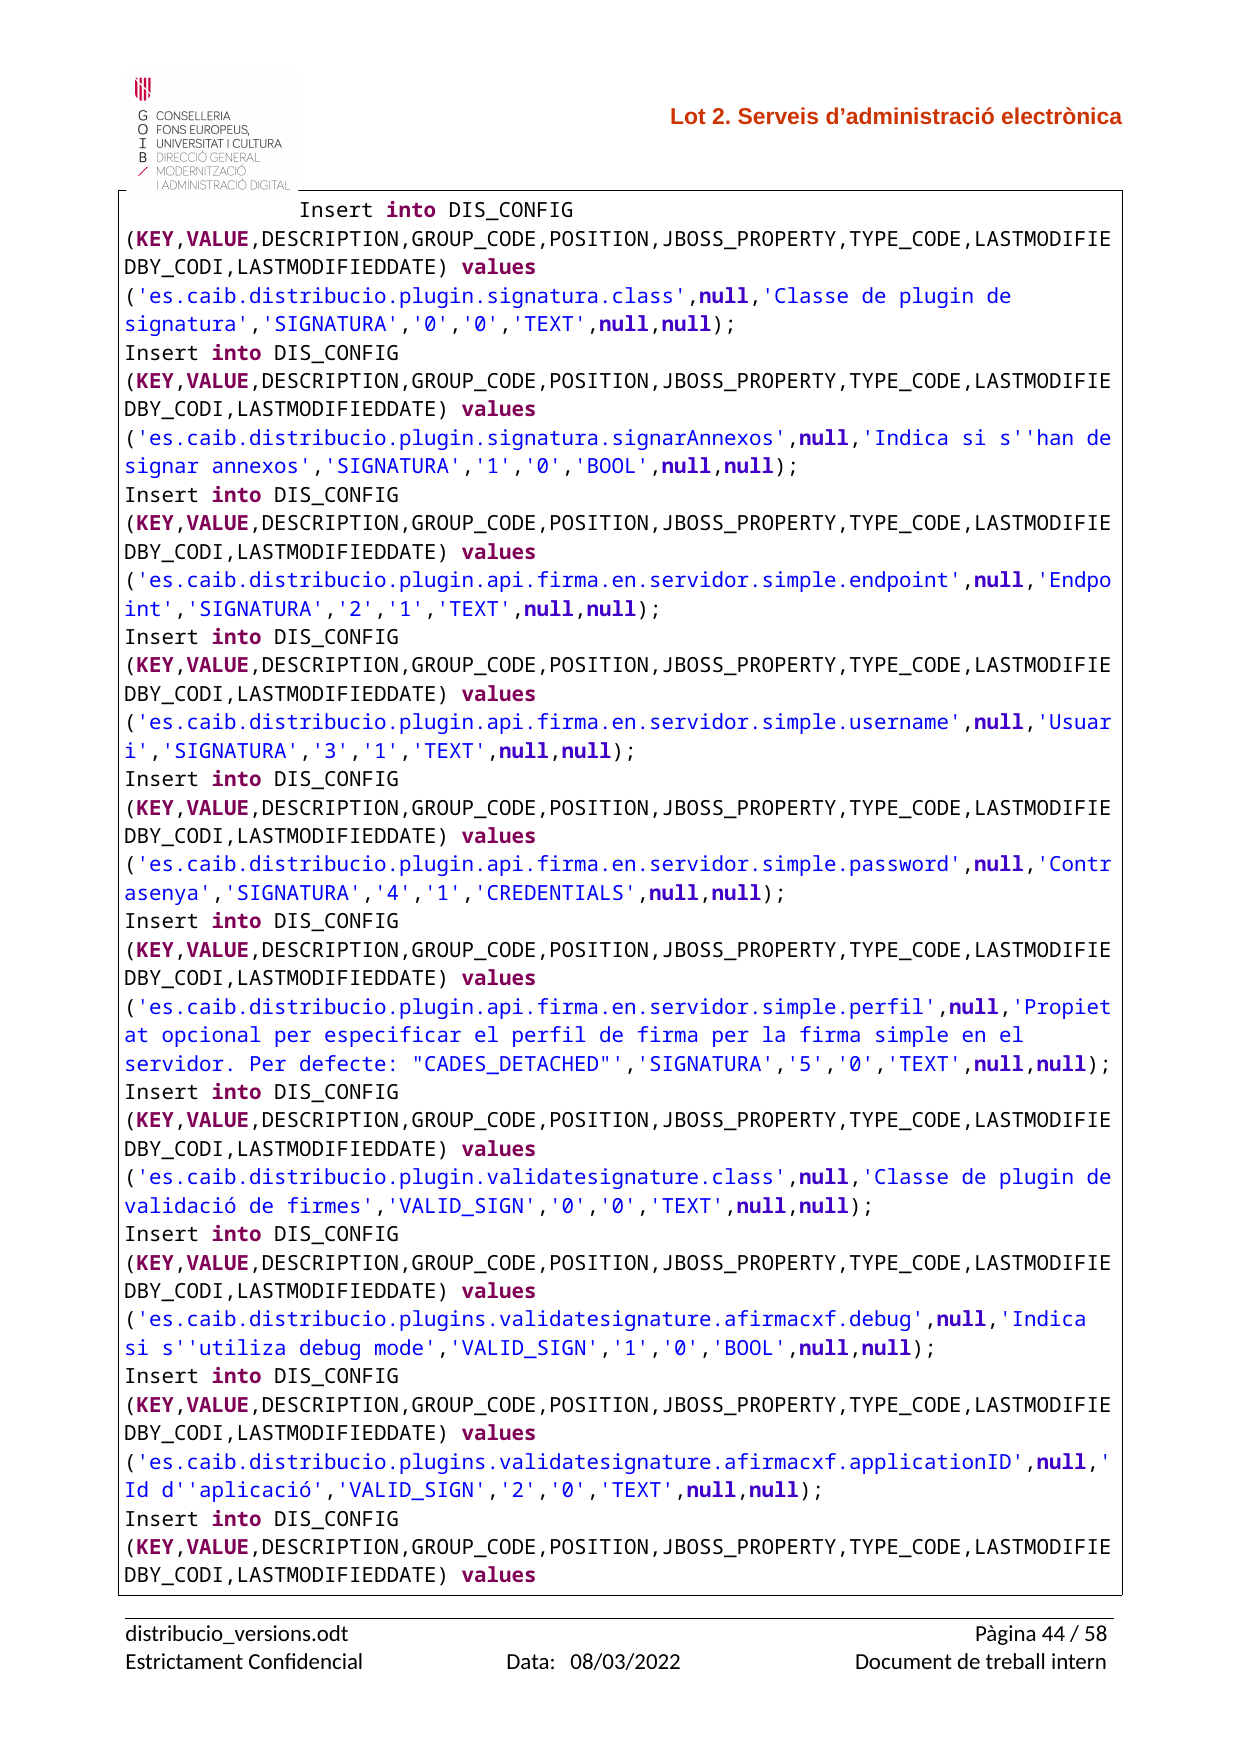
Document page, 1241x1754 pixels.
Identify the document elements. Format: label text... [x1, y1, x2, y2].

table_header Insert into DIS_CONFIG (KEY,VALUE,DESCRIPTION,GROUP_CODE,POSITION,JBOSS_PROPERTY,TYPE_CODE,LASTMODIFIEDBY_CODI,LASTMODIFIEDDATE) values ('es.caib.distribucio.plugin.signatura.class',null,'Classe de plugin de signatura','SIGNATURA','0','0','TEXT',null,null); Insert into DIS_CONFIG (KEY,VALUE,DESCRIPTION,GROUP_CODE,POSITION,JBOSS_PROPERTY,TYPE_CODE,LASTMODIFIEDBY_CODI,LASTMODIFIEDDATE) values ('es.caib.distribucio.plugin.signatura.signarAnnexos',null,'Indica si s''han de signar annexos','SIGNATURA','1','0','BOOL',null,null); Insert into DIS_CONFIG (KEY,VALUE,DESCRIPTION,GROUP_CODE,POSITION,JBOSS_PROPERTY,TYPE_CODE,LASTMODIFIEDBY_CODI,LASTMODIFIEDDATE) values ('es.caib.distribucio.plugin.api.firma.en.servidor.simple.endpoint',null,'Endpoint','SIGNATURA','2','1','TEXT',null,null); Insert into DIS_CONFIG (KEY,VALUE,DESCRIPTION,GROUP_CODE,POSITION,JBOSS_PROPERTY,TYPE_CODE,LASTMODIFIEDBY_CODI,LASTMODIFIEDDATE) values ('es.caib.distribucio.plugin.api.firma.en.servidor.simple.username',null,'Usuari','SIGNATURA','3','1','TEXT',null,null); Insert into DIS_CONFIG (KEY,VALUE,DESCRIPTION,GROUP_CODE,POSITION,JBOSS_PROPERTY,TYPE_CODE,LASTMODIFIEDBY_CODI,LASTMODIFIEDDATE) values ('es.caib.distribucio.plugin.api.firma.en.servidor.simple.password',null,'Contrasenya','SIGNATURA','4','1','CREDENTIALS',null,null); Insert into DIS_CONFIG (KEY,VALUE,DESCRIPTION,GROUP_CODE,POSITION,JBOSS_PROPERTY,TYPE_CODE,LASTMODIFIEDBY_CODI,LASTMODIFIEDDATE) values ('es.caib.distribucio.plugin.api.firma.en.servidor.simple.perfil',null,'Propietat opcional per especificar el perfil de firma per la firma simple en el servidor. Per defecte: "CADES_DETACHED"','SIGNATURA','5','0','TEXT',null,null); Insert into DIS_CONFIG (KEY,VALUE,DESCRIPTION,GROUP_CODE,POSITION,JBOSS_PROPERTY,TYPE_CODE,LASTMODIFIEDBY_CODI,LASTMODIFIEDDATE) values ('es.caib.distribucio.plugin.validatesignature.class',null,'Classe de plugin de validació de firmes','VALID_SIGN','0','0','TEXT',null,null); Insert into DIS_CONFIG (KEY,VALUE,DESCRIPTION,GROUP_CODE,POSITION,JBOSS_PROPERTY,TYPE_CODE,LASTMODIFIEDBY_CODI,LASTMODIFIEDDATE) values ('es.caib.distribucio.plugins.validatesignature.afirmacxf.debug',null,'Indica si s''utiliza debug mode','VALID_SIGN','1','0','BOOL',null,null); Insert into DIS_CONFIG (KEY,VALUE,DESCRIPTION,GROUP_CODE,POSITION,JBOSS_PROPERTY,TYPE_CODE,LASTMODIFIEDBY_CODI,LASTMODIFIEDDATE) values ('es.caib.distribucio.plugins.validatesignature.afirmacxf.applicationID',null,'Id d''aplicació','VALID_SIGN','2','0','TEXT',null,null); Insert into DIS_CONFIG (KEY,VALUE,DESCRIPTION,GROUP_CODE,POSITION,JBOSS_PROPERTY,TYPE_CODE,LASTMODIFIEDBY_CODI,LASTMODIFIEDDATE) values [119, 191, 1122, 1595]
picture [126, 70, 299, 197]
